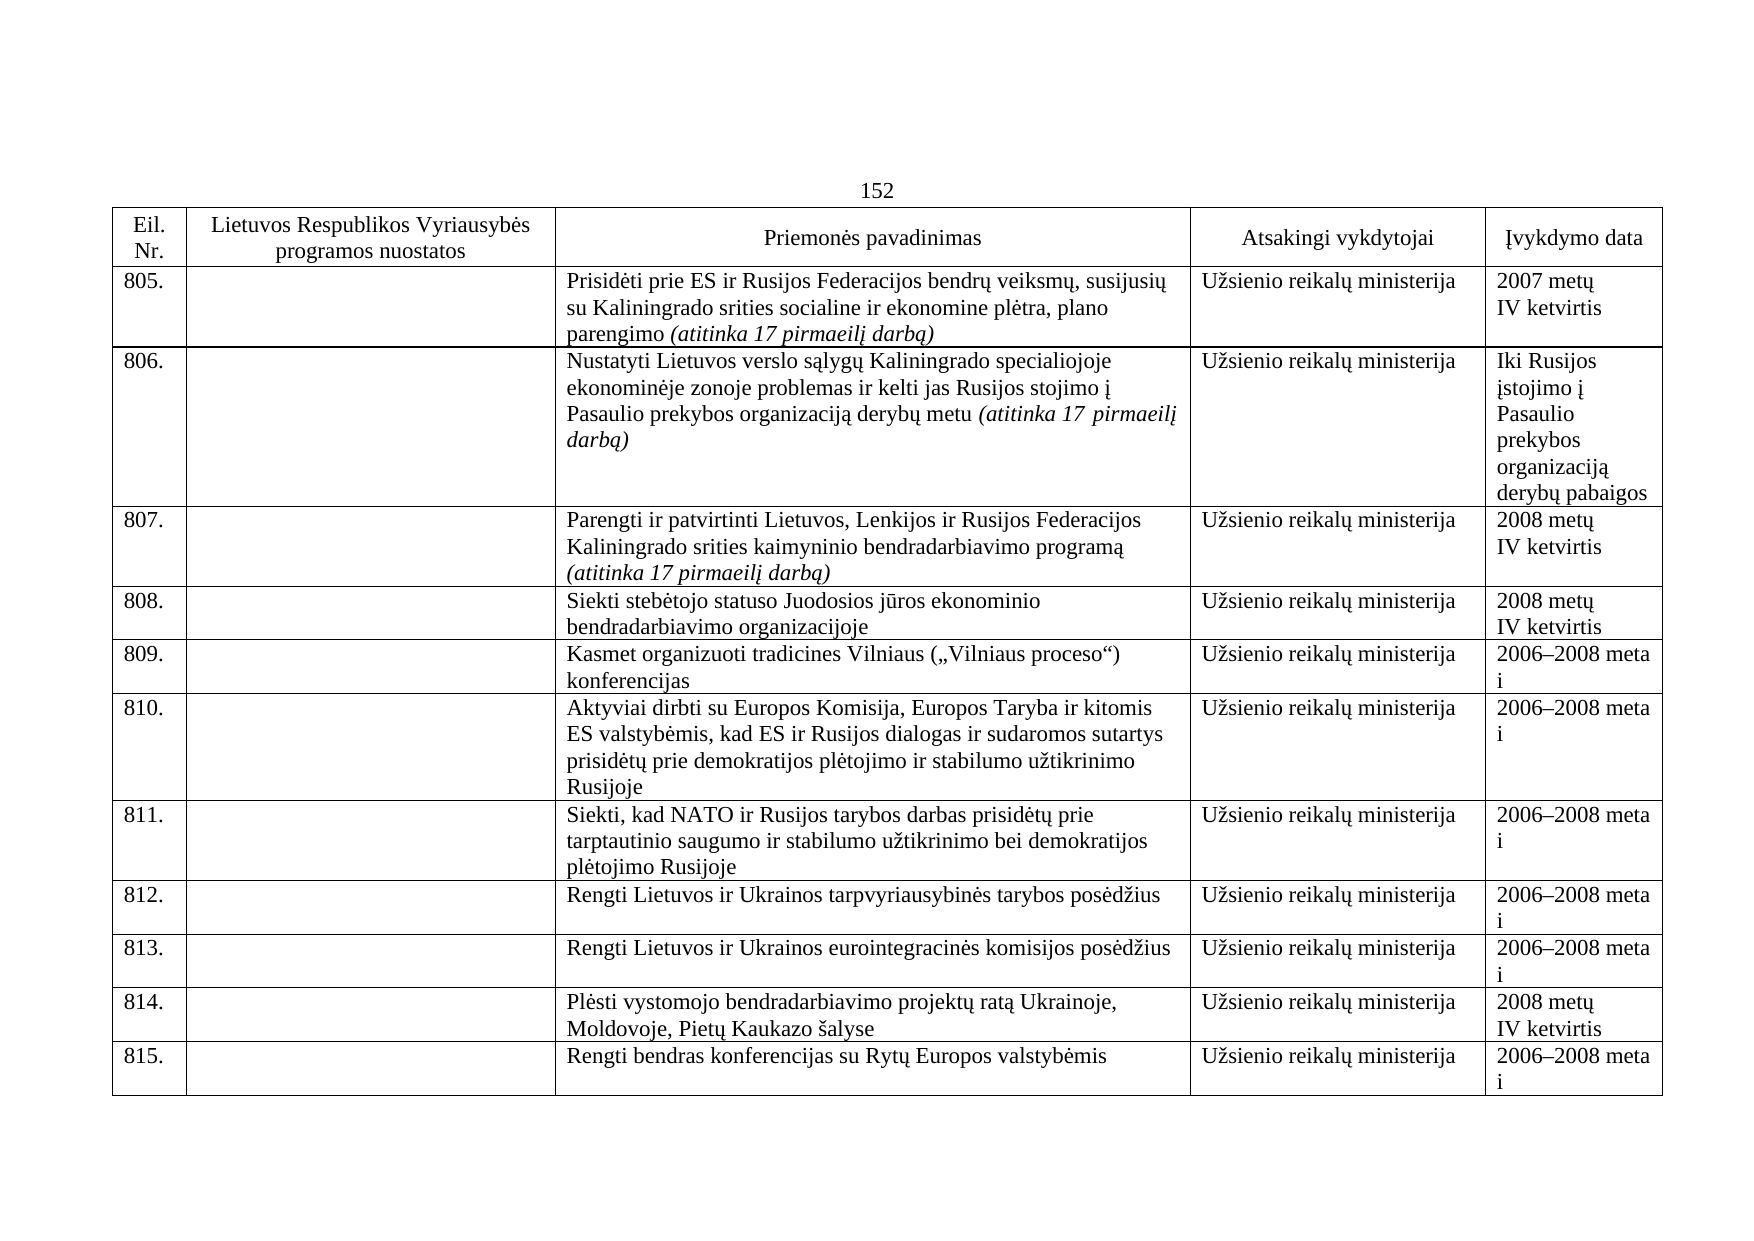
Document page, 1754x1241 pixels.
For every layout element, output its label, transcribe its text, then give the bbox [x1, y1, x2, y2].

table_cell Iki Rusijos įstojimo į Pasaulio prekybos organizaciją derybų pabaigos [1486, 348, 1662, 506]
table_header Priemonės pavadinimas [556, 208, 1190, 266]
table_cell Aktyviai dirbti su Europos Komisija, Europos Taryba ir kitomis ES valstybėmis, kad ES ir Rusijos dialogas ir sudaromos sutartys prisidėtų prie demokratijos plėtojimo ir stabilumo užtikrinimo Rusijoje [556, 694, 1190, 799]
table_cell Rengti Lietuvos ir Ukrainos tarpvyriausybinės tarybos posėdžius [556, 881, 1190, 933]
table_cell Plėsti vystomojo bendradarbiavimo projektų ratą Ukrainoje, Moldovoje, Pietų Kaukazo šalyse [556, 988, 1190, 1041]
table_cell Užsienio reikalų ministerija [1191, 881, 1485, 933]
table_cell 2006–2008 metai [1486, 1042, 1662, 1095]
table_cell 2008 metų IV ketvirtis [1486, 587, 1662, 639]
table_cell [187, 694, 555, 799]
table_cell Parengti ir patvirtinti Lietuvos, Lenkijos ir Rusijos Federacijos Kaliningrado srities kaimyninio bendradarbiavimo programą (atitinka 17 pirmaeilį darbą) [556, 507, 1190, 586]
table_cell Siekti, kad NATO ir Rusijos tarybos darbas prisidėtų prie tarptautinio saugumo ir stabilumo užtikrinimo bei demokratijos plėtojimo Rusijoje [556, 801, 1190, 880]
table_cell 2008 metų IV ketvirtis [1486, 507, 1662, 586]
table_cell Užsienio reikalų ministerija [1191, 267, 1485, 346]
table_cell [187, 640, 555, 693]
table_cell 810. [113, 694, 186, 799]
table_cell Užsienio reikalų ministerija [1191, 507, 1485, 586]
table_cell 806. [113, 348, 186, 506]
table_cell Rengti Lietuvos ir Ukrainos eurointegracinės komisijos posėdžius [556, 935, 1190, 987]
table_cell [187, 801, 555, 880]
table_cell Užsienio reikalų ministerija [1191, 988, 1485, 1041]
table_cell 815. [113, 1042, 186, 1095]
table_cell Užsienio reikalų ministerija [1191, 935, 1485, 987]
table_cell Užsienio reikalų ministerija [1191, 694, 1485, 799]
table_cell Rengti bendras konferencijas su Rytų Europos valstybėmis [556, 1042, 1190, 1095]
table_cell [187, 1042, 555, 1095]
table_cell 2006–2008 metai [1486, 640, 1662, 693]
table_cell Užsienio reikalų ministerija [1191, 348, 1485, 506]
table_cell 2006–2008 metai [1486, 801, 1662, 880]
table_cell 813. [113, 935, 186, 987]
table_cell 2006–2008 metai [1486, 881, 1662, 933]
table_cell [187, 935, 555, 987]
table_cell 814. [113, 988, 186, 1041]
table_cell [187, 348, 555, 506]
table_cell Siekti stebėtojo statuso Juodosios jūros ekonominio bendradarbiavimo organizacijoje [556, 587, 1190, 639]
table_cell 812. [113, 881, 186, 933]
table_cell 807. [113, 507, 186, 586]
table_cell 2006–2008 metai [1486, 694, 1662, 799]
table_cell Užsienio reikalų ministerija [1191, 1042, 1485, 1095]
table_header Įvykdymo data [1486, 208, 1662, 266]
table_cell Prisidėti prie ES ir Rusijos Federacijos bendrų veiksmų, susijusių su Kaliningrado srities socialine ir ekonomine plėtra, plano parengimo (atitinka 17 pirmaeilį darbą) [556, 267, 1190, 346]
table_cell [187, 267, 555, 346]
table_cell 2008 metų IV ketvirtis [1486, 988, 1662, 1041]
table_cell 809. [113, 640, 186, 693]
table_cell 811. [113, 801, 186, 880]
table_cell 805. [113, 267, 186, 346]
table_cell 808. [113, 587, 186, 639]
table_cell 2007 metų IV ketvirtis [1486, 267, 1662, 346]
table_cell Užsienio reikalų ministerija [1191, 640, 1485, 693]
table_header Atsakingi vykdytojai [1191, 208, 1485, 266]
table_cell Kasmet organizuoti tradicines Vilniaus („Vilniaus proceso“) konferencijas [556, 640, 1190, 693]
table_cell Nustatyti Lietuvos verslo sąlygų Kaliningrado specialiojoje ekonominėje zonoje problemas ir kelti jas Rusijos stojimo į Pasaulio prekybos organizaciją derybų metu (atitinka 17 pirmaeilį darbą) [556, 348, 1190, 506]
table_cell [187, 587, 555, 639]
table_cell 2006–2008 metai [1486, 935, 1662, 987]
table_cell [187, 988, 555, 1041]
table_cell [187, 881, 555, 933]
table_header Lietuvos Respublikos Vyriausybės programos nuostatos [187, 208, 555, 266]
table_cell [187, 507, 555, 586]
table_cell Užsienio reikalų ministerija [1191, 801, 1485, 880]
table_cell Užsienio reikalų ministerija [1191, 587, 1485, 639]
table_header Eil. Nr. [113, 208, 186, 266]
